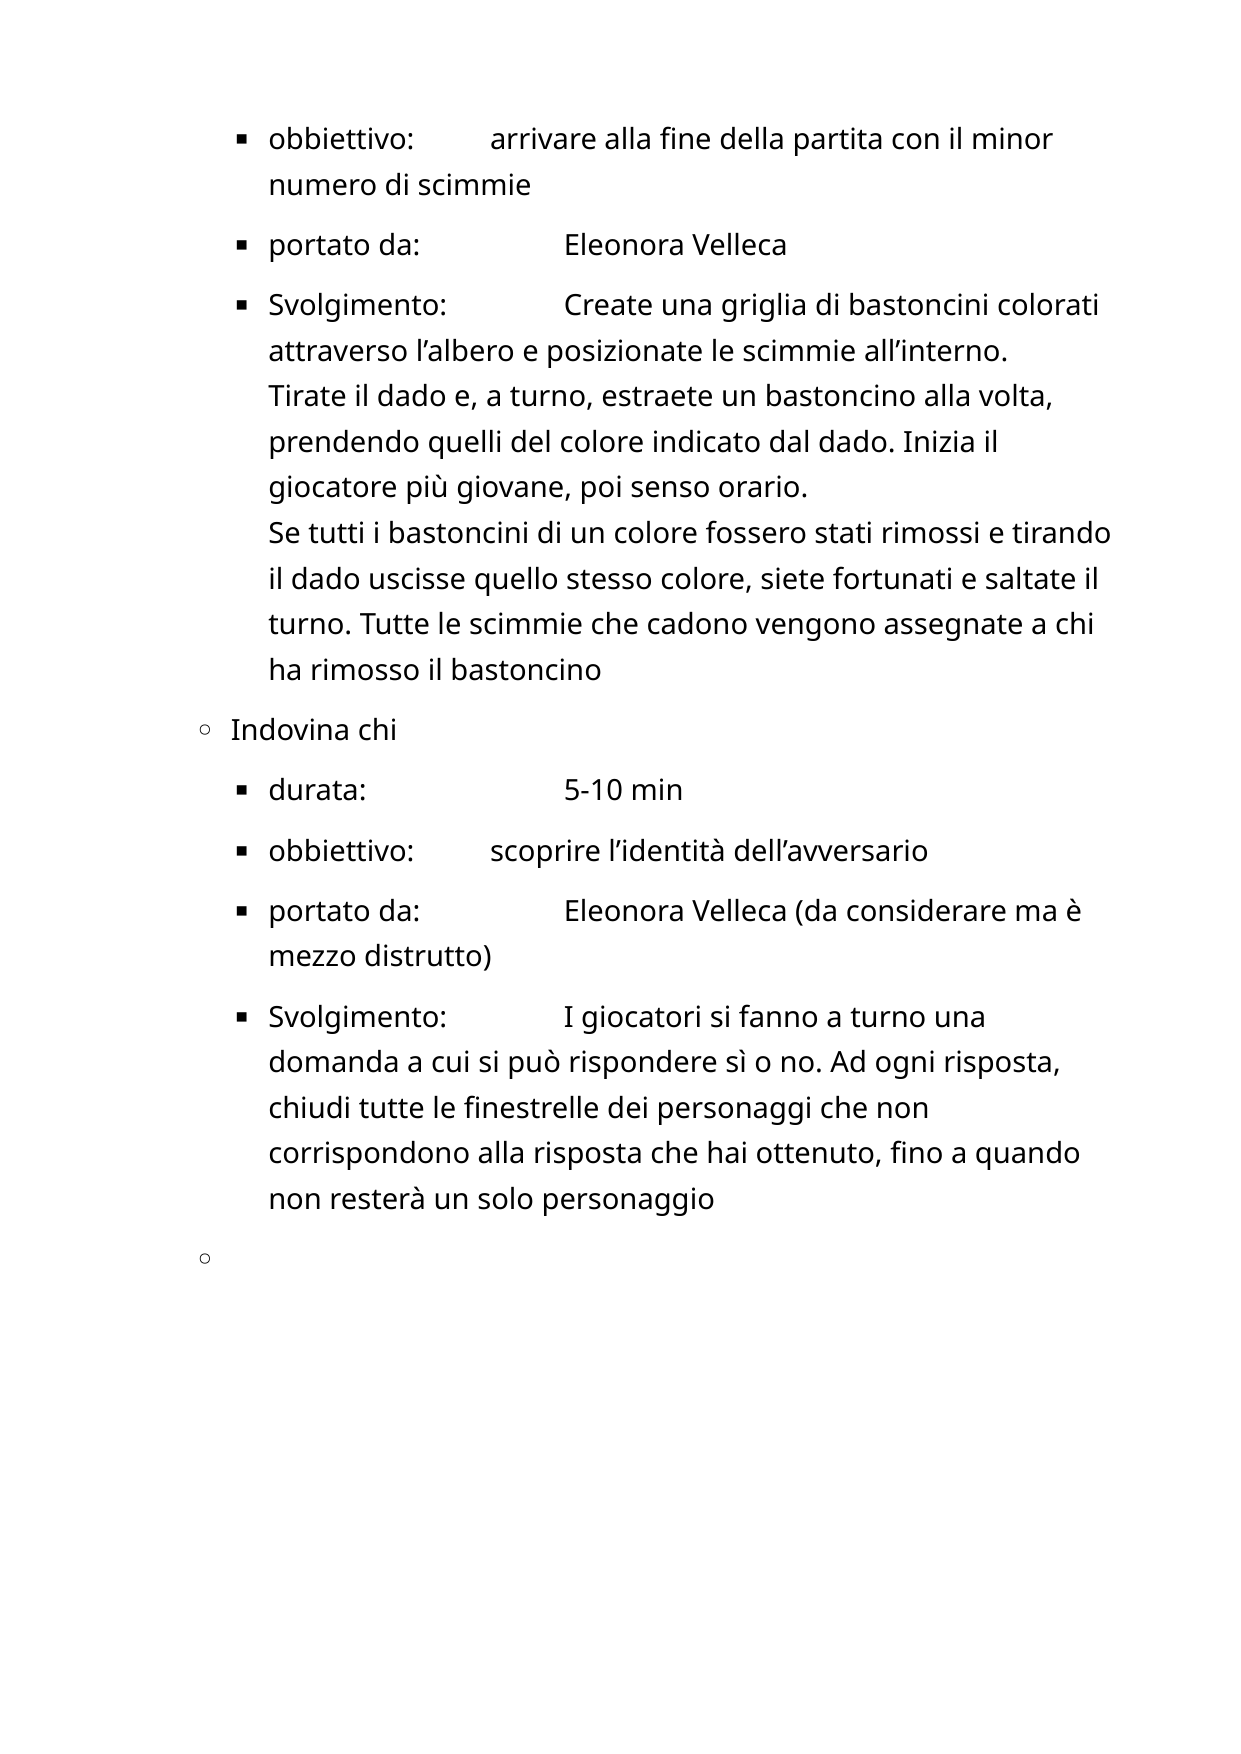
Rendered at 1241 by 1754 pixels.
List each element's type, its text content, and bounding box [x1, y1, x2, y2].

list portato da: Eleonora Velleca (da considerare ma è mezzo distrutto) [231, 890, 1122, 975]
list Svolgimento: Create una griglia di bastoncini colorati attraverso l’albero e posizionate le scimmie all’interno. Tirate il dado e, a turno, estraete un bastoncino alla volta, prendendo quelli del colore indicato dal dado. Inizia il giocatore più giovane, poi senso orario. Se tutti i bastoncini di un colore fossero stati rimossi e tirando il dado uscisse quello stesso colore, siete fortunati e saltate il turno. Tutte le scimmie che cadono vengono assegnate a chi ha rimosso il bastoncino [231, 284, 1122, 689]
list Svolgimento: I giocatori si fanno a turno una domanda a cui si può rispondere sì o no. Ad ogni risposta, chiudi tutte le finestrelle dei personaggi che non corrispondono alla risposta che hai ottenuto, fino a quando non resterà un solo personaggio [231, 996, 1122, 1218]
list durata: 5-10 min [231, 769, 1122, 809]
list obbiettivo: arrivare alla fine della partita con il minor numero di scimmie [231, 118, 1122, 203]
list portato da: Eleonora Velleca [231, 224, 1122, 264]
list Indovina chi [193, 709, 1122, 749]
list obbiettivo: scoprire l’identità dell’avversario [231, 830, 1122, 869]
